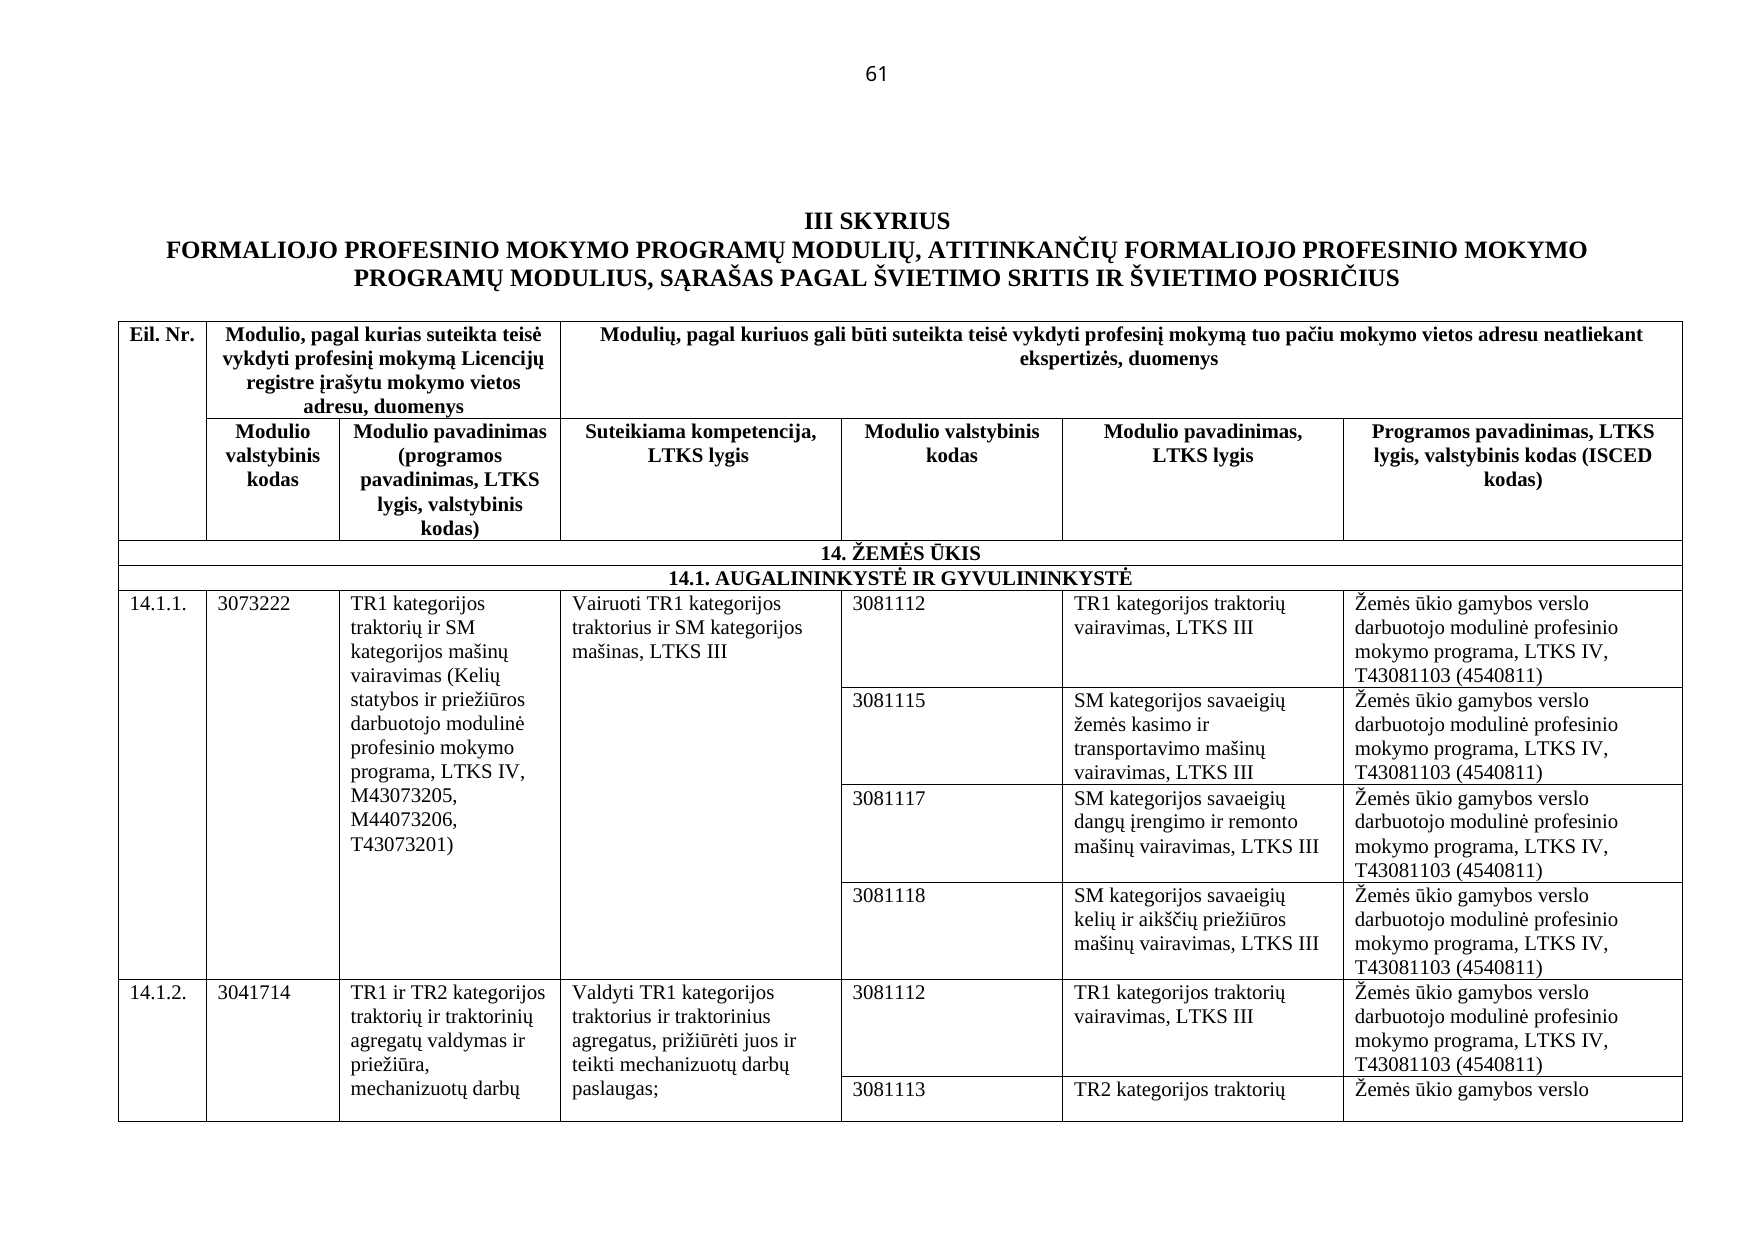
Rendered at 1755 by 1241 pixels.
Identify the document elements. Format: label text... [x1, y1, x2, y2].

table_cell Modulio pavadinimas (programos pavadinimas, LTKS lygis, valstybinis kodas) [340, 419, 560, 539]
table_cell Žemės ūkio gamybos verslo darbuotojo modulinė profesinio mokymo programa, LTKS IV, T43081103 (4540811) [1344, 785, 1682, 882]
table_cell TR1 kategorijos traktorių vairavimas, LTKS III [1063, 980, 1343, 1076]
table_cell Valdyti TR1 kategorijos traktorius ir traktorinius agregatus, prižiūrėti juos ir teikti mechanizuotų darbų paslaugas; [561, 980, 841, 1121]
table_cell 3081112 [842, 980, 1062, 1076]
table_cell 14. ŽEMĖS ŪKIS [119, 541, 1682, 565]
table_cell Suteikiama kompetencija, LTKS lygis [561, 419, 841, 539]
table_cell TR1 kategorijos traktorių ir SM kategorijos mašinų vairavimas (Kelių statybos ir priežiūros darbuotojo modulinė profesinio mokymo programa, LTKS IV, M43073205, M44073206, T43073201) [340, 591, 560, 979]
table_cell 14.1. AUGALININKYSTĖ IR GYVULININKYSTĖ [119, 566, 1682, 590]
table_cell Programos pavadinimas, LTKS lygis, valstybinis kodas (ISCED kodas) [1344, 419, 1682, 539]
table_cell Vairuoti TR1 kategorijos traktorius ir SM kategorijos mašinas, LTKS III [561, 591, 841, 979]
table_cell Žemės ūkio gamybos verslo [1344, 1077, 1682, 1121]
text III SKYRIUS [118, 206, 1636, 235]
text FORMALIOJO PROFESINIO MOKYMO PROGRAMŲ MODULIŲ, ATITINKANČIŲ FORMALIOJO PROFESINIO MOKYMO PROGRAMŲ MODULIUS, SĄRAŠAS PAGAL ŠVIETIMO SRITIS IR ŠVIETIMO POSRIČIUS [118, 235, 1636, 292]
table_cell 3041714 [207, 980, 339, 1121]
table_header Modulio, pagal kurias suteikta teisė vykdyti profesinį mokymą Licencijų registre įrašytu mokymo vietos adresu, duomenys [207, 322, 560, 418]
table_cell 3081112 [842, 591, 1062, 687]
table_cell 3073222 [207, 591, 339, 979]
table_cell SM kategorijos savaeigių žemės kasimo ir transportavimo mašinų vairavimas, LTKS III [1063, 688, 1343, 784]
table_cell Modulio valstybinis kodas [207, 419, 339, 539]
table_cell Žemės ūkio gamybos verslo darbuotojo modulinė profesinio mokymo programa, LTKS IV, T43081103 (4540811) [1344, 591, 1682, 687]
table_header Modulių, pagal kuriuos gali būti suteikta teisė vykdyti profesinį mokymą tuo pačiu mokymo vietos adresu neatliekant ekspertizės, duomenys [561, 322, 1682, 418]
table_cell Žemės ūkio gamybos verslo darbuotojo modulinė profesinio mokymo programa, LTKS IV, T43081103 (4540811) [1344, 883, 1682, 979]
table_cell 3081117 [842, 785, 1062, 882]
table_cell TR1 ir TR2 kategorijos traktorių ir traktorinių agregatų valdymas ir priežiūra, mechanizuotų darbų [340, 980, 560, 1121]
table_cell TR2 kategorijos traktorių [1063, 1077, 1343, 1121]
table_cell 3081118 [842, 883, 1062, 979]
table_cell 3081113 [842, 1077, 1062, 1121]
table_cell Žemės ūkio gamybos verslo darbuotojo modulinė profesinio mokymo programa, LTKS IV, T43081103 (4540811) [1344, 980, 1682, 1076]
table_cell 14.1.1. [119, 591, 206, 979]
table_cell Modulio valstybinis kodas [842, 419, 1062, 539]
table_cell 14.1.2. [119, 980, 206, 1121]
table_cell TR1 kategorijos traktorių vairavimas, LTKS III [1063, 591, 1343, 687]
table_cell Modulio pavadinimas, LTKS lygis [1063, 419, 1343, 539]
table_header Eil. Nr. [119, 322, 206, 539]
table_cell SM kategorijos savaeigių dangų įrengimo ir remonto mašinų vairavimas, LTKS III [1063, 785, 1343, 882]
table_cell 3081115 [842, 688, 1062, 784]
table_cell Žemės ūkio gamybos verslo darbuotojo modulinė profesinio mokymo programa, LTKS IV, T43081103 (4540811) [1344, 688, 1682, 784]
table_cell SM kategorijos savaeigių kelių ir aikščių priežiūros mašinų vairavimas, LTKS III [1063, 883, 1343, 979]
